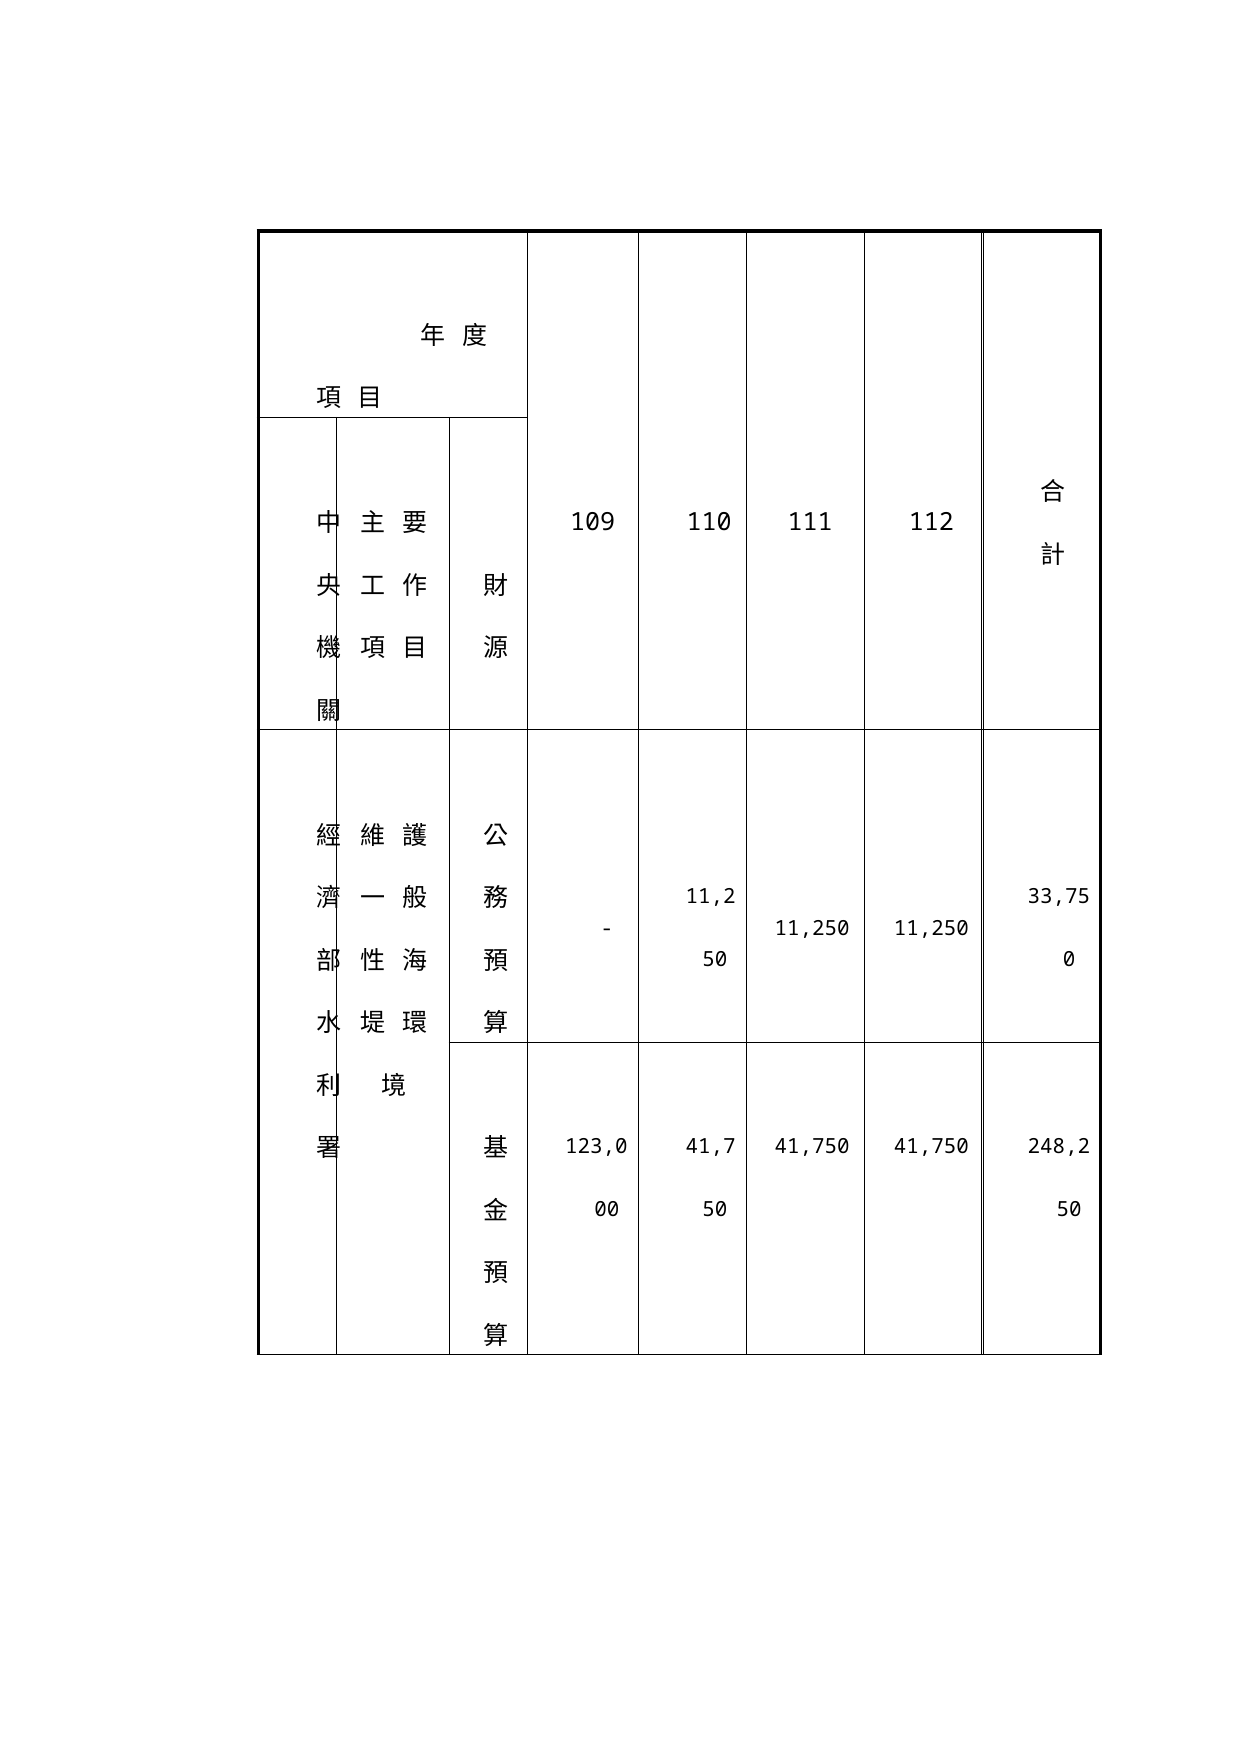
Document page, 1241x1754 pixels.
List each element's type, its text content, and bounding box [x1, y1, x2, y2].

table_cell 11,250 [639, 730, 746, 1042]
table_cell 基金 預算 [450, 1043, 527, 1354]
table_cell 公務 預算 [450, 730, 527, 1042]
table_cell 11,250 [747, 730, 864, 1042]
table_cell 經濟部水利署 [260, 730, 336, 1354]
table_cell 41,750 [639, 1043, 746, 1354]
table_header 110 [639, 233, 746, 729]
table_header 合計 [984, 233, 1099, 729]
table_cell 財源 [450, 418, 527, 729]
table_header 年度 項目 [260, 233, 527, 417]
table_cell 11,250 [865, 730, 981, 1042]
table_cell 41,750 [747, 1043, 864, 1354]
table_cell 維護一般性海堤環境 [337, 730, 449, 1354]
table_cell 中央 機關 [260, 418, 336, 729]
table_header 112 [865, 233, 981, 729]
table_header 109 [528, 233, 638, 729]
table_cell 33,750 [984, 730, 1099, 1042]
table_cell 123,000 [528, 1043, 638, 1354]
table_cell 248,250 [984, 1043, 1099, 1354]
table_cell 主要工作項目 [337, 418, 449, 729]
table_cell 41,750 [865, 1043, 981, 1354]
table_cell - [528, 730, 638, 1042]
table_header 111 [747, 233, 864, 729]
